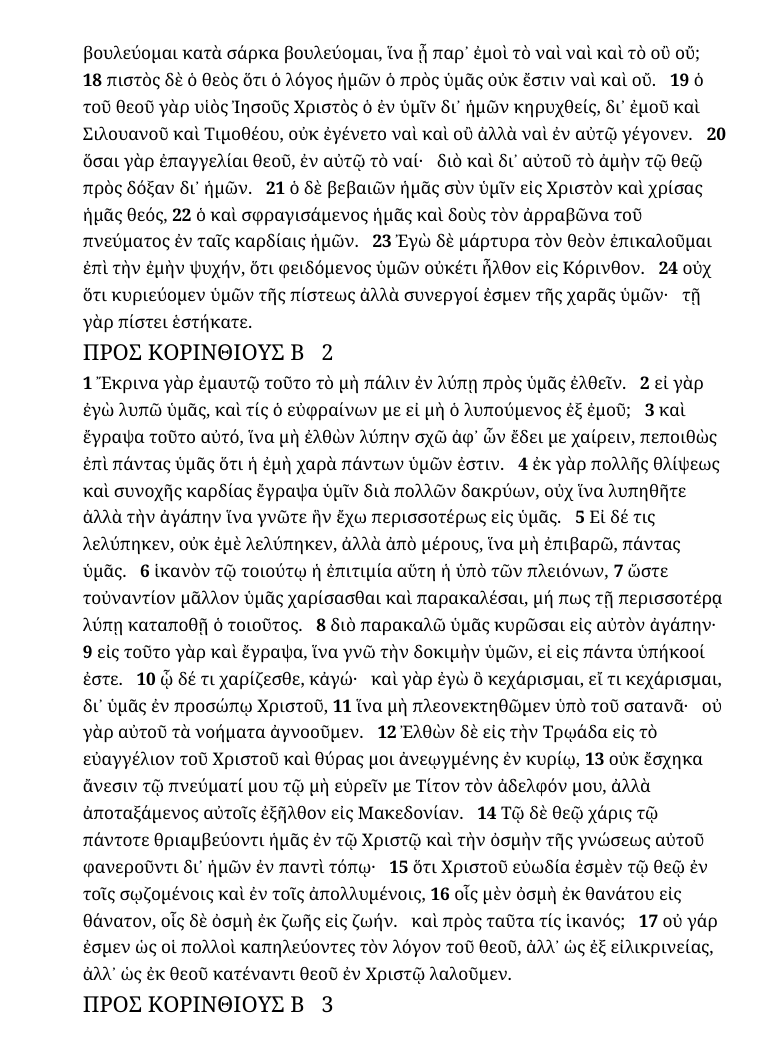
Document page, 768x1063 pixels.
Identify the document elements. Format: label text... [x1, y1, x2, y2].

text ΠΡΟΣ ΚΟΡΙΝΘΙΟΥΣ Β 2 [83, 337, 726, 367]
text βουλεύομαι κατὰ σάρκα βουλεύομαι, ἵνα ᾖ παρ᾽ ἐμοὶ τὸ ναὶ ναὶ καὶ τὸ οὒ οὔ; 18 πιστὸς δὲ ὁ θεὸς ὅτι ὁ λόγος ἡμῶν ὁ πρὸς ὑμᾶς οὐκ ἔστιν ναὶ καὶ οὔ. 19 ὁ τοῦ θεοῦ γὰρ υἱὸς Ἰησοῦς Χριστὸς ὁ ἐν ὑμῖν δι᾽ ἡμῶν κηρυχθείς, δι᾽ ἐμοῦ καὶ Σιλουανοῦ καὶ Τιμοθέου, οὐκ ἐγένετο ναὶ καὶ οὒ ἀλλὰ ναὶ ἐν αὐτῷ γέγονεν. 20 ὅσαι γὰρ ἐπαγγελίαι θεοῦ, ἐν αὐτῷ τὸ ναί· διὸ καὶ δι᾽ αὐτοῦ τὸ ἀμὴν τῷ θεῷ πρὸς δόξαν δι᾽ ἡμῶν. 21 ὁ δὲ βεβαιῶν ἡμᾶς σὺν ὑμῖν εἰς Χριστὸν καὶ χρίσας ἡμᾶς θεός, 22 ὁ καὶ σφραγισάμενος ἡμᾶς καὶ δοὺς τὸν ἀρραβῶνα τοῦ πνεύματος ἐν ταῖς καρδίαις ἡμῶν. 23 Ἐγὼ δὲ μάρτυρα τὸν θεὸν ἐπικαλοῦμαι ἐπὶ τὴν ἐμὴν ψυχήν, ὅτι φειδόμενος ὑμῶν οὐκέτι ἦλθον εἰς Κόρινθον. 24 οὐχ ὅτι κυριεύομεν ὑμῶν τῆς πίστεως ἀλλὰ συνεργοί ἐσμεν τῆς χαρᾶς ὑμῶν· τῇ γὰρ πίστει ἑστήκατε. [83, 41, 726, 333]
text 1 Ἔκρινα γὰρ ἐμαυτῷ τοῦτο τὸ μὴ πάλιν ἐν λύπῃ πρὸς ὑμᾶς ἐλθεῖν. 2 εἰ γὰρ ἐγὼ λυπῶ ὑμᾶς, καὶ τίς ὁ εὐφραίνων με εἰ μὴ ὁ λυπούμενος ἐξ ἐμοῦ; 3 καὶ ἔγραψα τοῦτο αὐτό, ἵνα μὴ ἐλθὼν λύπην σχῶ ἀφ᾽ ὧν ἔδει με χαίρειν, πεποιθὼς ἐπὶ πάντας ὑμᾶς ὅτι ἡ ἐμὴ χαρὰ πάντων ὑμῶν ἐστιν. 4 ἐκ γὰρ πολλῆς θλίψεως καὶ συνοχῆς καρδίας ἔγραψα ὑμῖν διὰ πολλῶν δακρύων, οὐχ ἵνα λυπηθῆτε ἀλλὰ τὴν ἀγάπην ἵνα γνῶτε ἣν ἔχω περισσοτέρως εἰς ὑμᾶς. 5 Εἰ δέ τις λελύπηκεν, οὐκ ἐμὲ λελύπηκεν, ἀλλὰ ἀπὸ μέρους, ἵνα μὴ ἐπιβαρῶ, πάντας ὑμᾶς. 6 ἱκανὸν τῷ τοιούτῳ ἡ ἐπιτιμία αὕτη ἡ ὑπὸ τῶν πλειόνων, 7 ὥστε τοὐναντίον μᾶλλον ὑμᾶς χαρίσασθαι καὶ παρακαλέσαι, μή πως τῇ περισσοτέρᾳ λύπῃ καταποθῇ ὁ τοιοῦτος. 8 διὸ παρακαλῶ ὑμᾶς κυρῶσαι εἰς αὐτὸν ἀγάπην· 9 εἰς τοῦτο γὰρ καὶ ἔγραψα, ἵνα γνῶ τὴν δοκιμὴν ὑμῶν, εἰ εἰς πάντα ὑπήκοοί ἐστε. 10 ᾧ δέ τι χαρίζεσθε, κἀγώ· καὶ γὰρ ἐγὼ ὃ κεχάρισμαι, εἴ τι κεχάρισμαι, δι᾽ ὑμᾶς ἐν προσώπῳ Χριστοῦ, 11 ἵνα μὴ πλεονεκτηθῶμεν ὑπὸ τοῦ σατανᾶ· οὐ γὰρ αὐτοῦ τὰ νοήματα ἀγνοοῦμεν. 12 Ἐλθὼν δὲ εἰς τὴν Τρῳάδα εἰς τὸ εὐαγγέλιον τοῦ Χριστοῦ καὶ θύρας μοι ἀνεῳγμένης ἐν κυρίῳ, 13 οὐκ ἔσχηκα ἄνεσιν τῷ πνεύματί μου τῷ μὴ εὑρεῖν με Τίτον τὸν ἀδελφόν μου, ἀλλὰ ἀποταξάμενος αὐτοῖς ἐξῆλθον εἰς Μακεδονίαν. 14 Τῷ δὲ θεῷ χάρις τῷ πάντοτε θριαμβεύοντι ἡμᾶς ἐν τῷ Χριστῷ καὶ τὴν ὀσμὴν τῆς γνώσεως αὐτοῦ φανεροῦντι δι᾽ ἡμῶν ἐν παντὶ τόπῳ· 15 ὅτι Χριστοῦ εὐωδία ἐσμὲν τῷ θεῷ ἐν τοῖς σῳζομένοις καὶ ἐν τοῖς ἀπολλυμένοις, 16 οἷς μὲν ὀσμὴ ἐκ θανάτου εἰς θάνατον, οἷς δὲ ὀσμὴ ἐκ ζωῆς εἰς ζωήν. καὶ πρὸς ταῦτα τίς ἱκανός; 17 οὐ γάρ ἐσμεν ὡς οἱ πολλοὶ καπηλεύοντες τὸν λόγον τοῦ θεοῦ, ἀλλ᾽ ὡς ἐξ εἰλικρινείας, ἀλλ᾽ ὡς ἐκ θεοῦ κατέναντι θεοῦ ἐν Χριστῷ λαλοῦμεν. [83, 371, 726, 986]
text ΠΡΟΣ ΚΟΡΙΝΘΙΟΥΣ Β 3 [83, 989, 726, 1019]
